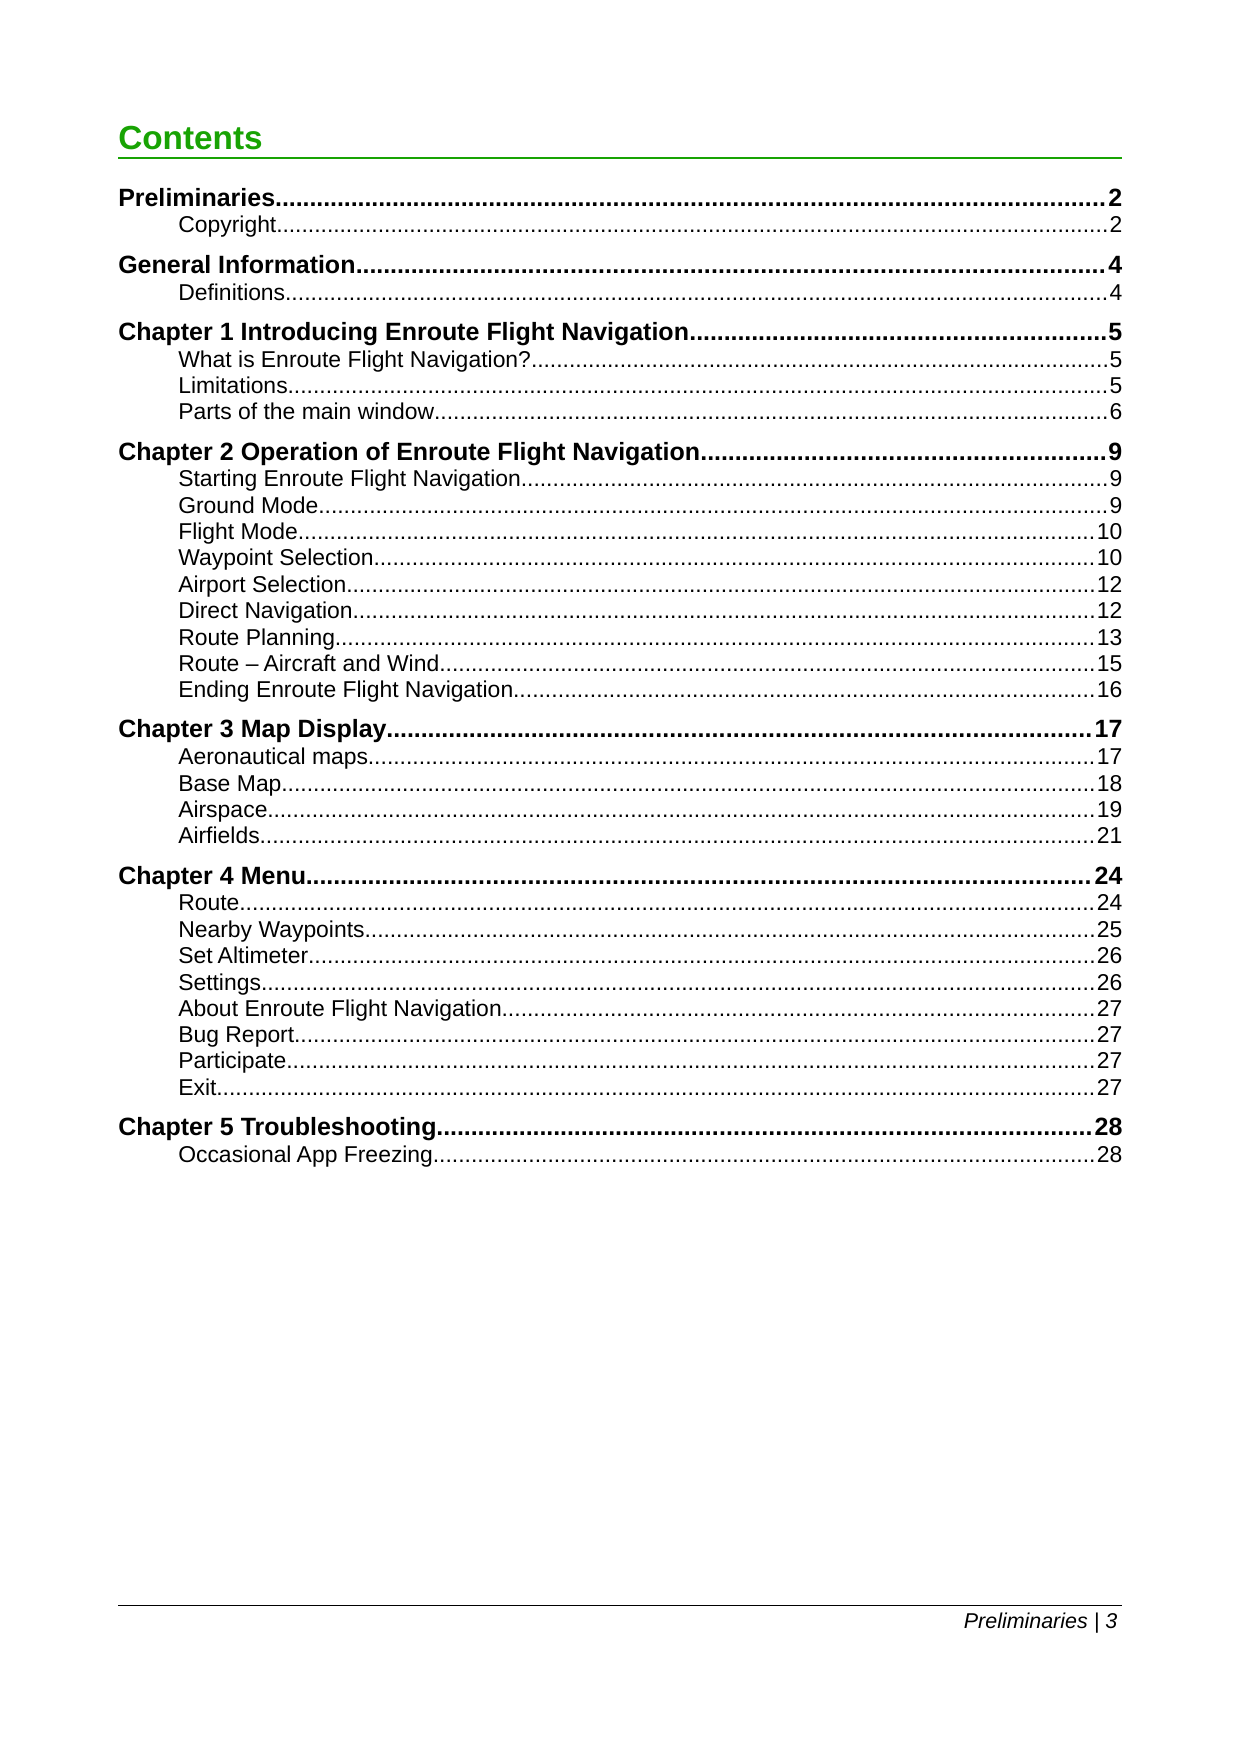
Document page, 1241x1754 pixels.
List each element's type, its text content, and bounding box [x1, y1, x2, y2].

text Route – Aircraft and Wind 15 [178, 650, 1122, 676]
text Chapter 2 Operation of Enroute Flight Navigation 9 [118, 437, 1122, 465]
text Bug Report 27 [178, 1021, 1122, 1047]
text Settings 26 [178, 968, 1122, 995]
text Occasional App Freezing 28 [178, 1141, 1122, 1167]
text Parts of the main window 6 [178, 398, 1122, 424]
text Exit 27 [178, 1074, 1122, 1100]
text Starting Enroute Flight Navigation 9 [178, 465, 1122, 492]
text Route 24 [178, 889, 1122, 916]
text General Information 4 [118, 250, 1122, 278]
text Participate 27 [178, 1047, 1122, 1074]
text Route Planning 13 [178, 623, 1122, 650]
text Waypoint Selection 10 [178, 544, 1122, 571]
text Chapter 1 Introducing Enroute Flight Navigation 5 [118, 317, 1122, 346]
text Nearby Waypoints 25 [178, 916, 1122, 942]
text Ending Enroute Flight Navigation 16 [178, 676, 1122, 702]
text Limitations 5 [178, 372, 1122, 398]
text Copyright 2 [178, 211, 1122, 238]
text What is Enroute Flight Navigation? 5 [178, 346, 1122, 372]
subtitle Contents [118, 118, 1122, 157]
text About Enroute Flight Navigation 27 [178, 995, 1122, 1021]
text Chapter 5 Troubleshooting 28 [118, 1112, 1122, 1141]
text Base Map 18 [178, 769, 1122, 796]
text Ground Mode 9 [178, 492, 1122, 518]
text Definitions 4 [178, 278, 1122, 305]
text Aeronautical maps 17 [178, 743, 1122, 769]
text Direct Navigation 12 [178, 597, 1122, 623]
text Airport Selection 12 [178, 571, 1122, 597]
text Flight Mode 10 [178, 518, 1122, 544]
text Set Altimeter 26 [178, 942, 1122, 968]
text Chapter 3 Map Display 17 [118, 714, 1122, 743]
text Airfields 21 [178, 822, 1122, 849]
text Preliminaries 2 [118, 183, 1122, 211]
text Chapter 4 Menu 24 [118, 861, 1122, 889]
text Airspace 19 [178, 796, 1122, 822]
